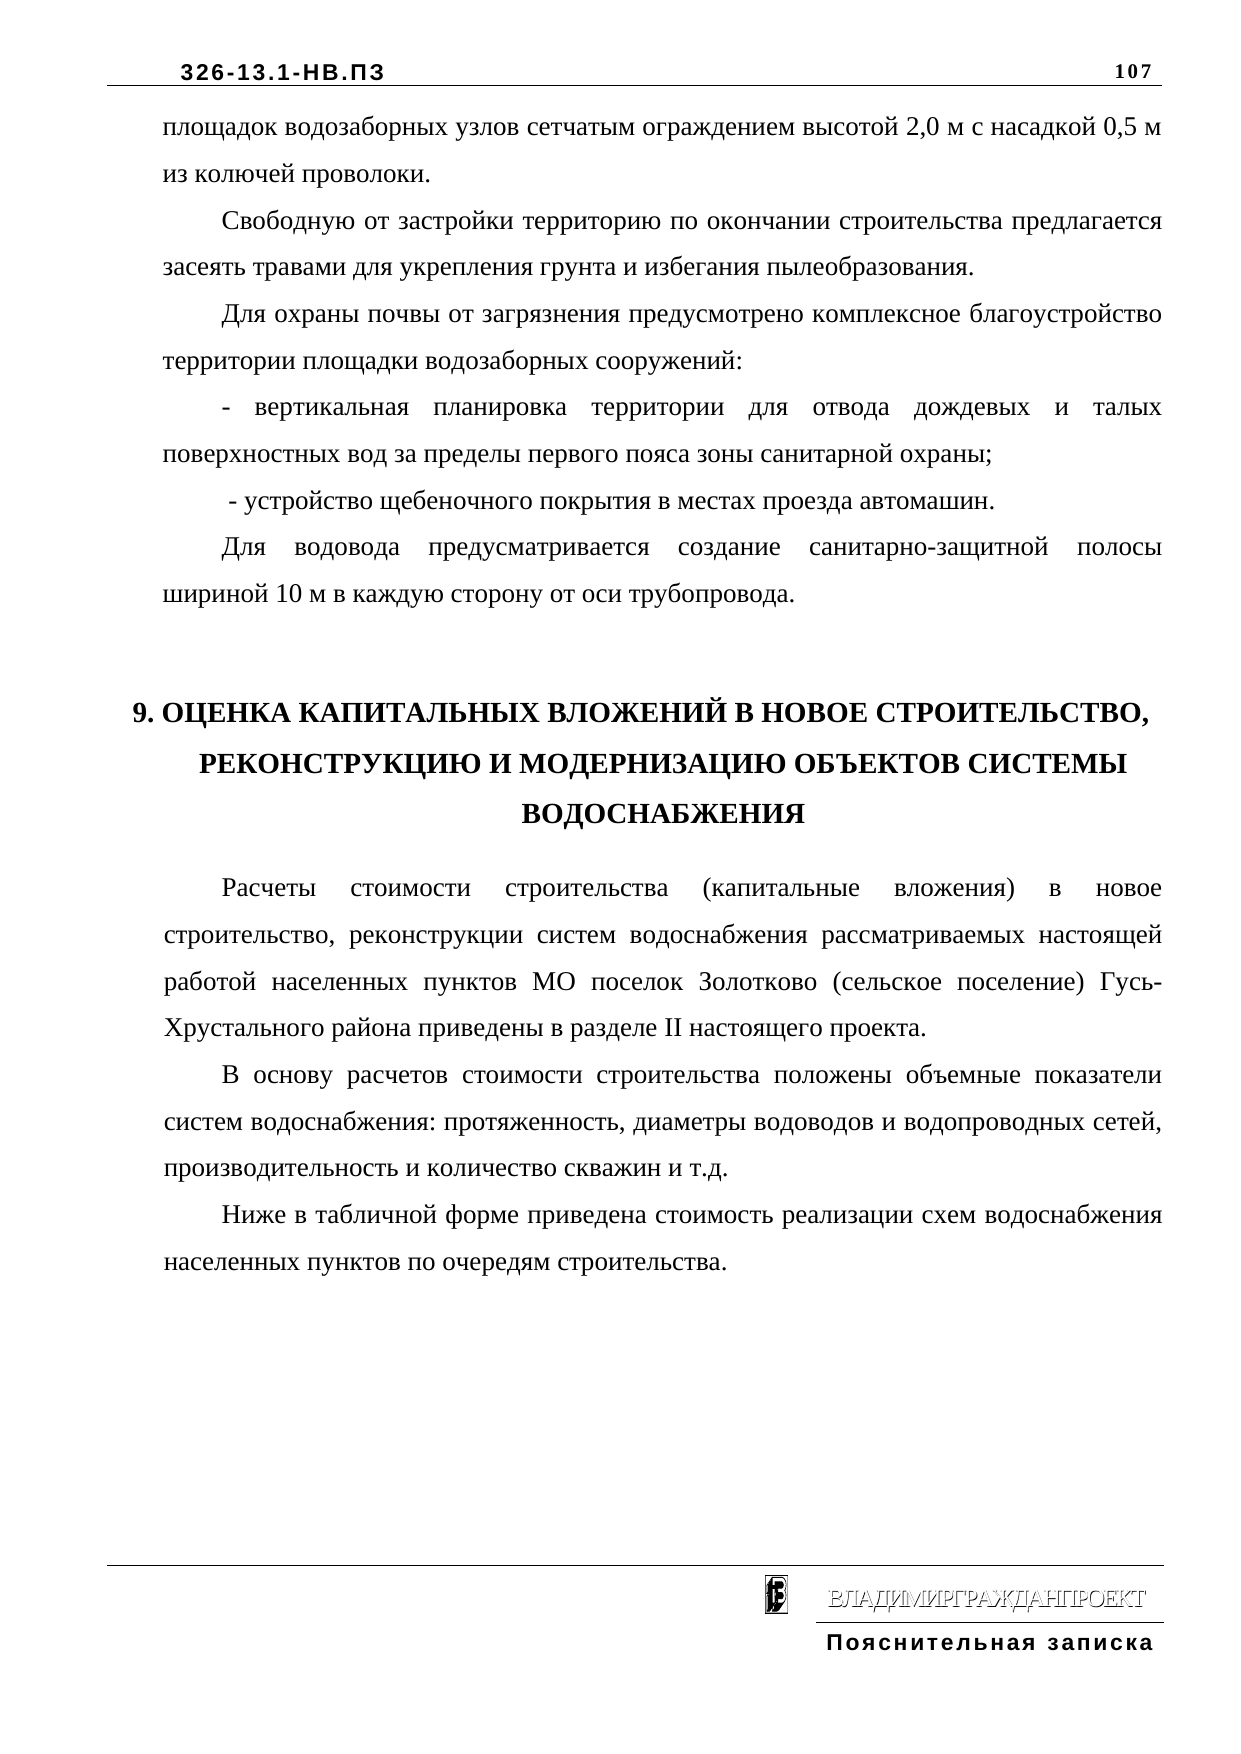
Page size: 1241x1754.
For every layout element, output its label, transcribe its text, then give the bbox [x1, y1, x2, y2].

text Для водовода предусматривается создание санитарно-защитной полосы шириной 10 м в каждую сторону от оси трубопровода. [162, 531, 1163, 608]
text Свободную от застройки территорию по окончании строительства предлагается засеять травами для укрепления грунта и избегания пылеобразования. [162, 204, 1163, 282]
text площадок водозаборных узлов сетчатым ограждением высотой 2,0 м с насадкой 0,5 м из колючей проволоки. [162, 111, 1163, 188]
text Ниже в табличной форме приведена стоимость реализации схем водоснабжения населенных пунктов по очередям строительства. [163, 1198, 1163, 1276]
list 9. ОЦЕНКА КАПИТАЛЬНЫХ ВЛОЖЕНИЙ В НОВОЕ СТРОИТЕЛЬСТВО, РЕКОНСТРУКЦИЮ И МОДЕРНИЗАЦИЮ ОБЪЕКТОВ СИСТЕМЫ ВОДОСНАБЖЕНИЯ [118, 696, 1163, 830]
text В основу расчетов стоимости строительства положены объемные показатели систем водоснабжения: протяженность, диаметры водоводов и водопроводных сетей, производительность и количество скважин и т.д. [163, 1058, 1163, 1183]
text Расчеты стоимости строительства (капитальные вложения) в новое строительство, реконструкции систем водоснабжения рассматриваемых настоящей работой населенных пунктов МО поселок Золотково (сельское поселение) Гусь-Хрустального района приведены в разделе II настоящего проекта. [163, 871, 1163, 1043]
text Для охраны почвы от загрязнения предусмотрено комплексное благоустройство территории площадки водозаборных сооружений: [162, 297, 1163, 375]
text - вертикальная планировка территории для отвода дождевых и талых поверхностных вод за пределы первого пояса зоны санитарной охраны; [162, 391, 1163, 468]
text - устройство щебеночного покрытия в местах проезда автомашин. [162, 484, 1163, 515]
